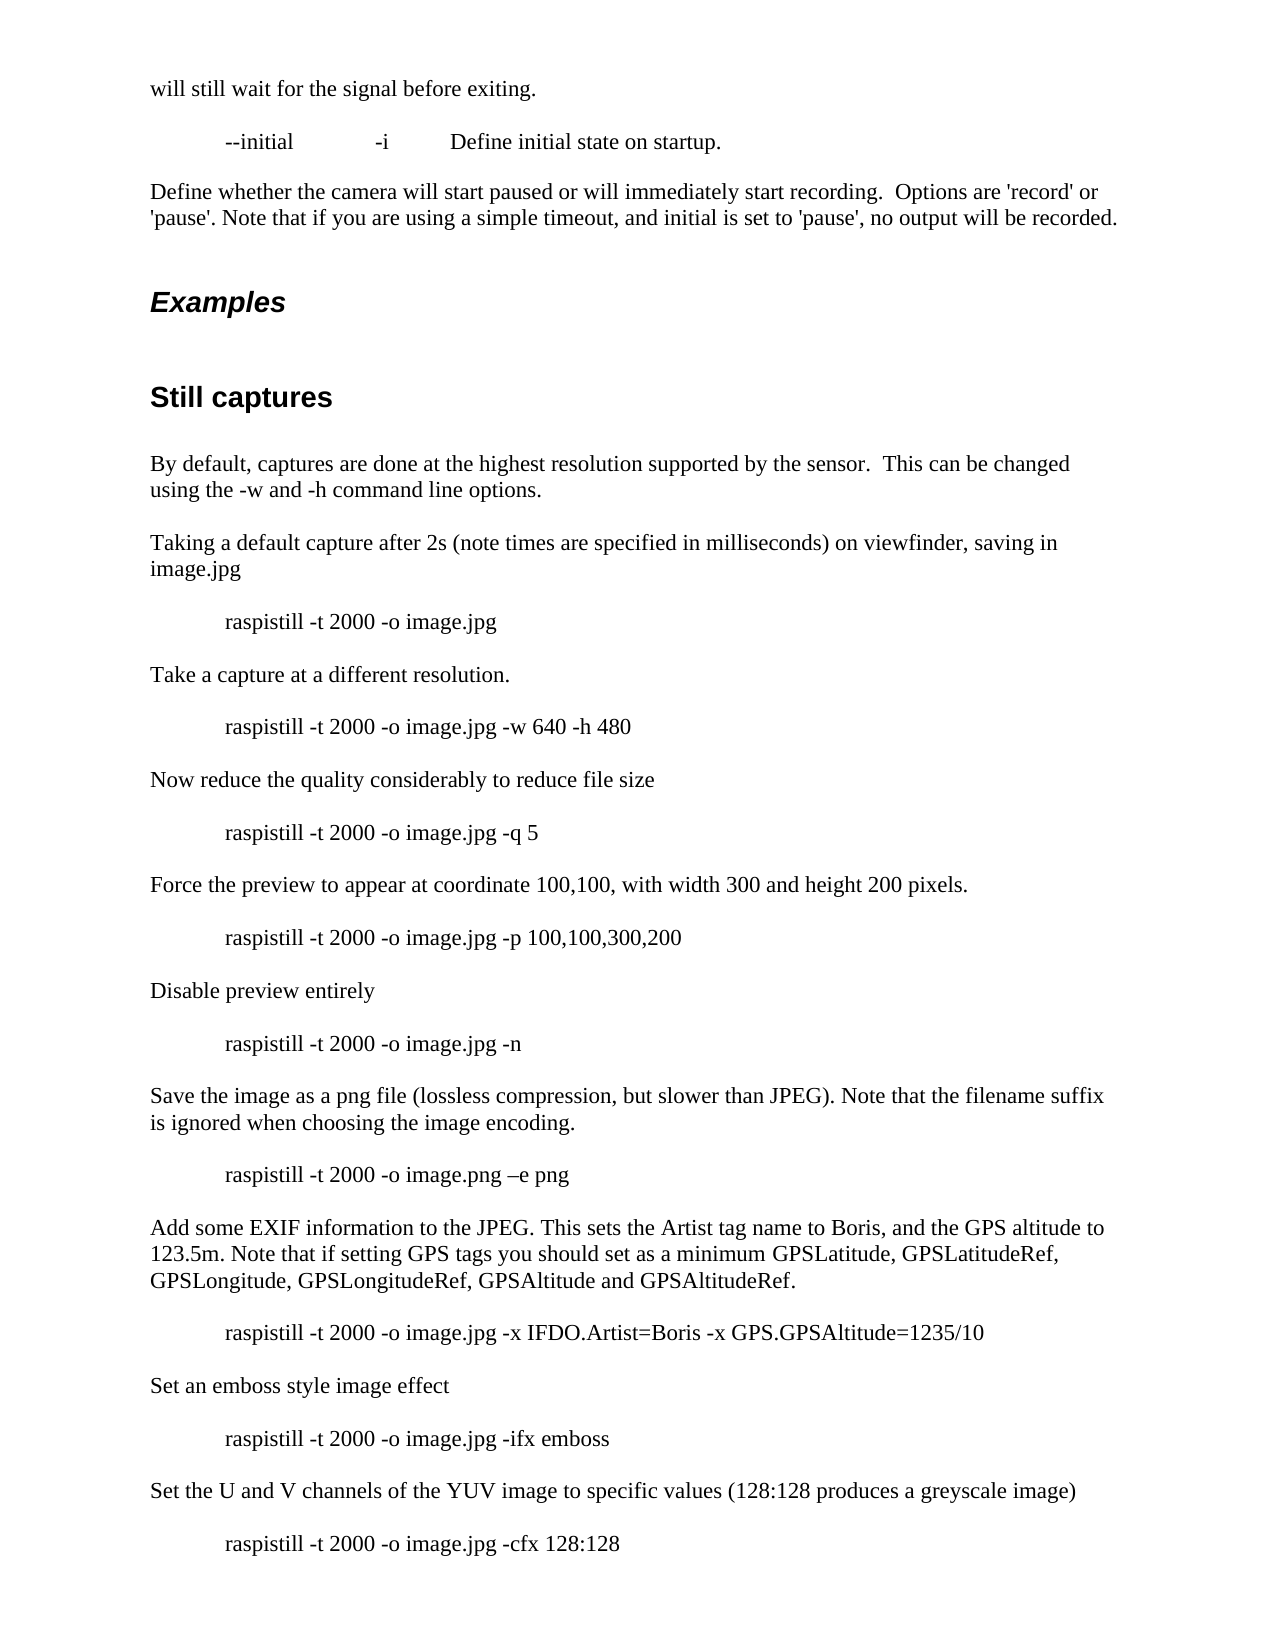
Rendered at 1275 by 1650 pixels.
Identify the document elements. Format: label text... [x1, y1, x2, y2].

text will still wait for the signal before exiting. [150, 75, 1125, 101]
text raspistill -t 2000 -o image.jpg [150, 608, 1125, 634]
text Take a capture at a different resolution. [150, 661, 1125, 687]
text Save the image as a png file (lossless compression, but slower than JPEG). Note that the filename suffix is ignored when choosing the image encoding. [150, 1082, 1125, 1135]
text raspistill -t 2000 -o image.png –e png [150, 1161, 1125, 1188]
text Add some EXIF information to the JPEG. This sets the Artist tag name to Boris, and the GPS altitude to 123.5m. Note that if setting GPS tags you should set as a minimum GPSLatitude, GPSLatitudeRef, GPSLongitude, GPSLongitudeRef, GPSAltitude and GPSAltitudeRef. [150, 1214, 1125, 1293]
text Set the U and V channels of the YUV image to specific values (128:128 produces a greyscale image) [150, 1478, 1125, 1504]
text Disable preview entirely [150, 977, 1125, 1003]
text --initial -i Define initial state on startup. [150, 128, 1125, 154]
text Set an emboss style image effect [150, 1372, 1125, 1398]
text raspistill -t 2000 -o image.jpg -cfx 128:128 [150, 1530, 1125, 1557]
text raspistill -t 2000 -o image.jpg -q 5 [150, 819, 1125, 845]
text Taking a default capture after 2s (note times are specified in milliseconds) on viewfinder, saving in image.jpg [150, 529, 1125, 582]
text raspistill -t 2000 -o image.jpg -p 100,100,300,200 [150, 924, 1125, 951]
text raspistill -t 2000 -o image.jpg -x IFDO.Artist=Boris -x GPS.GPSAltitude=1235/10 [150, 1319, 1125, 1346]
text Now reduce the quality considerably to reduce file size [150, 766, 1125, 792]
text Still captures [150, 380, 1125, 413]
text By default, captures are done at the highest resolution supported by the sensor. This can be changed using the -w and -h command line options. [150, 450, 1125, 502]
text Force the preview to appear at coordinate 100,100, with width 300 and height 200 pixels. [150, 871, 1125, 898]
text Examples [150, 284, 1125, 318]
text Define whether the camera will start paused or will immediately start recording. Options are 'record' or 'pause'. Note that if you are using a simple timeout, and initial is set to 'pause', no output will be recorded. [150, 178, 1125, 231]
text raspistill -t 2000 -o image.jpg -ifx emboss [150, 1425, 1125, 1451]
text raspistill -t 2000 -o image.jpg -n [150, 1029, 1125, 1056]
text raspistill -t 2000 -o image.jpg -w 640 -h 480 [150, 713, 1125, 740]
